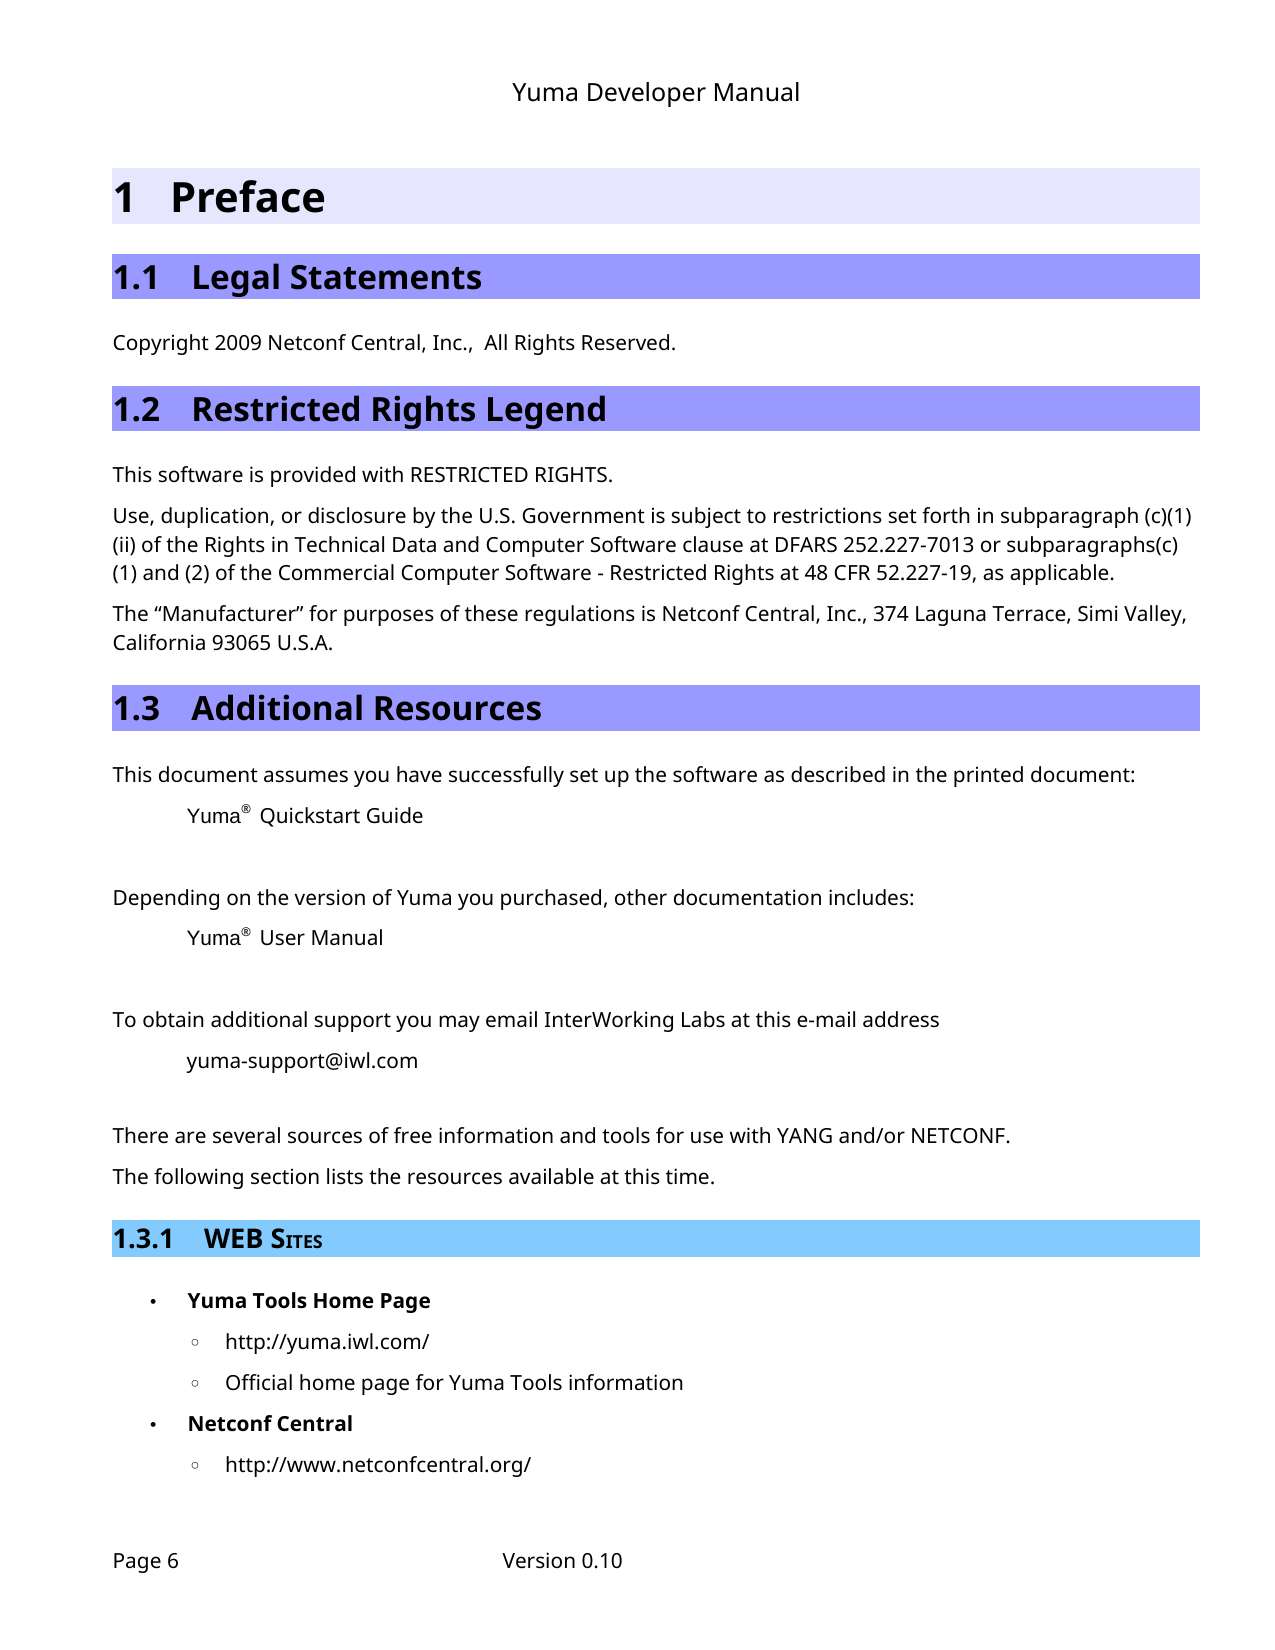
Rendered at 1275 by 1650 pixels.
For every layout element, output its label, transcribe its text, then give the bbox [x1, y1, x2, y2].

subtitle Additional Resources [112, 685, 1200, 731]
list http://www.netconfcentral.org/ [187, 1450, 1200, 1478]
subtitle Legal Statements [112, 254, 1200, 299]
list Official home page for Yuma Tools information [187, 1368, 1200, 1396]
text Use, duplication, or disclosure by the U.S. Government is subject to restrictions set forth in subparagraph (c)(1)(ii) of the Rights in Technical Data and Computer Software clause at DFARS 252.227-7013 or subparagraphs(c)(1) and (2) of the Commercial Computer Software - Restricted Rights at 48 CFR 52.227-19, as applicable. [112, 501, 1200, 587]
text The “Manufacturer” for purposes of these regulations is Netconf Central, Inc., 374 Laguna Terrace, Simi Valley, California 93065 U.S.A. [112, 599, 1200, 656]
text The following section lists the resources available at this time. [112, 1162, 1200, 1191]
text yuma-support@iwl.com [112, 1046, 1200, 1075]
list Yuma Tools Home Page [150, 1286, 1200, 1314]
text Yuma® Quickstart Guide [112, 801, 1200, 829]
text This document assumes you have successfully set up the software as described in the printed document: [112, 760, 1200, 788]
text This software is provided with RESTRICTED RIGHTS. [112, 460, 1200, 489]
text To obtain additional support you may email InterWorking Labs at this e-mail address [112, 1005, 1200, 1034]
list Netconf Central [150, 1409, 1200, 1437]
subtitle Restricted Rights Legend [112, 386, 1200, 431]
text Yuma® User Manual [112, 923, 1200, 952]
text Copyright 2009 Netconf Central, Inc., All Rights Reserved. [112, 328, 1200, 357]
text There are several sources of free information and tools for use with YANG and/or NETCONF. [112, 1121, 1200, 1150]
subtitle WEB Sites [112, 1220, 1200, 1257]
list http://yuma.iwl.com/ [187, 1327, 1200, 1355]
text Depending on the version of Yuma you purchased, other documentation includes: [112, 883, 1200, 911]
subtitle Preface [112, 168, 1200, 224]
